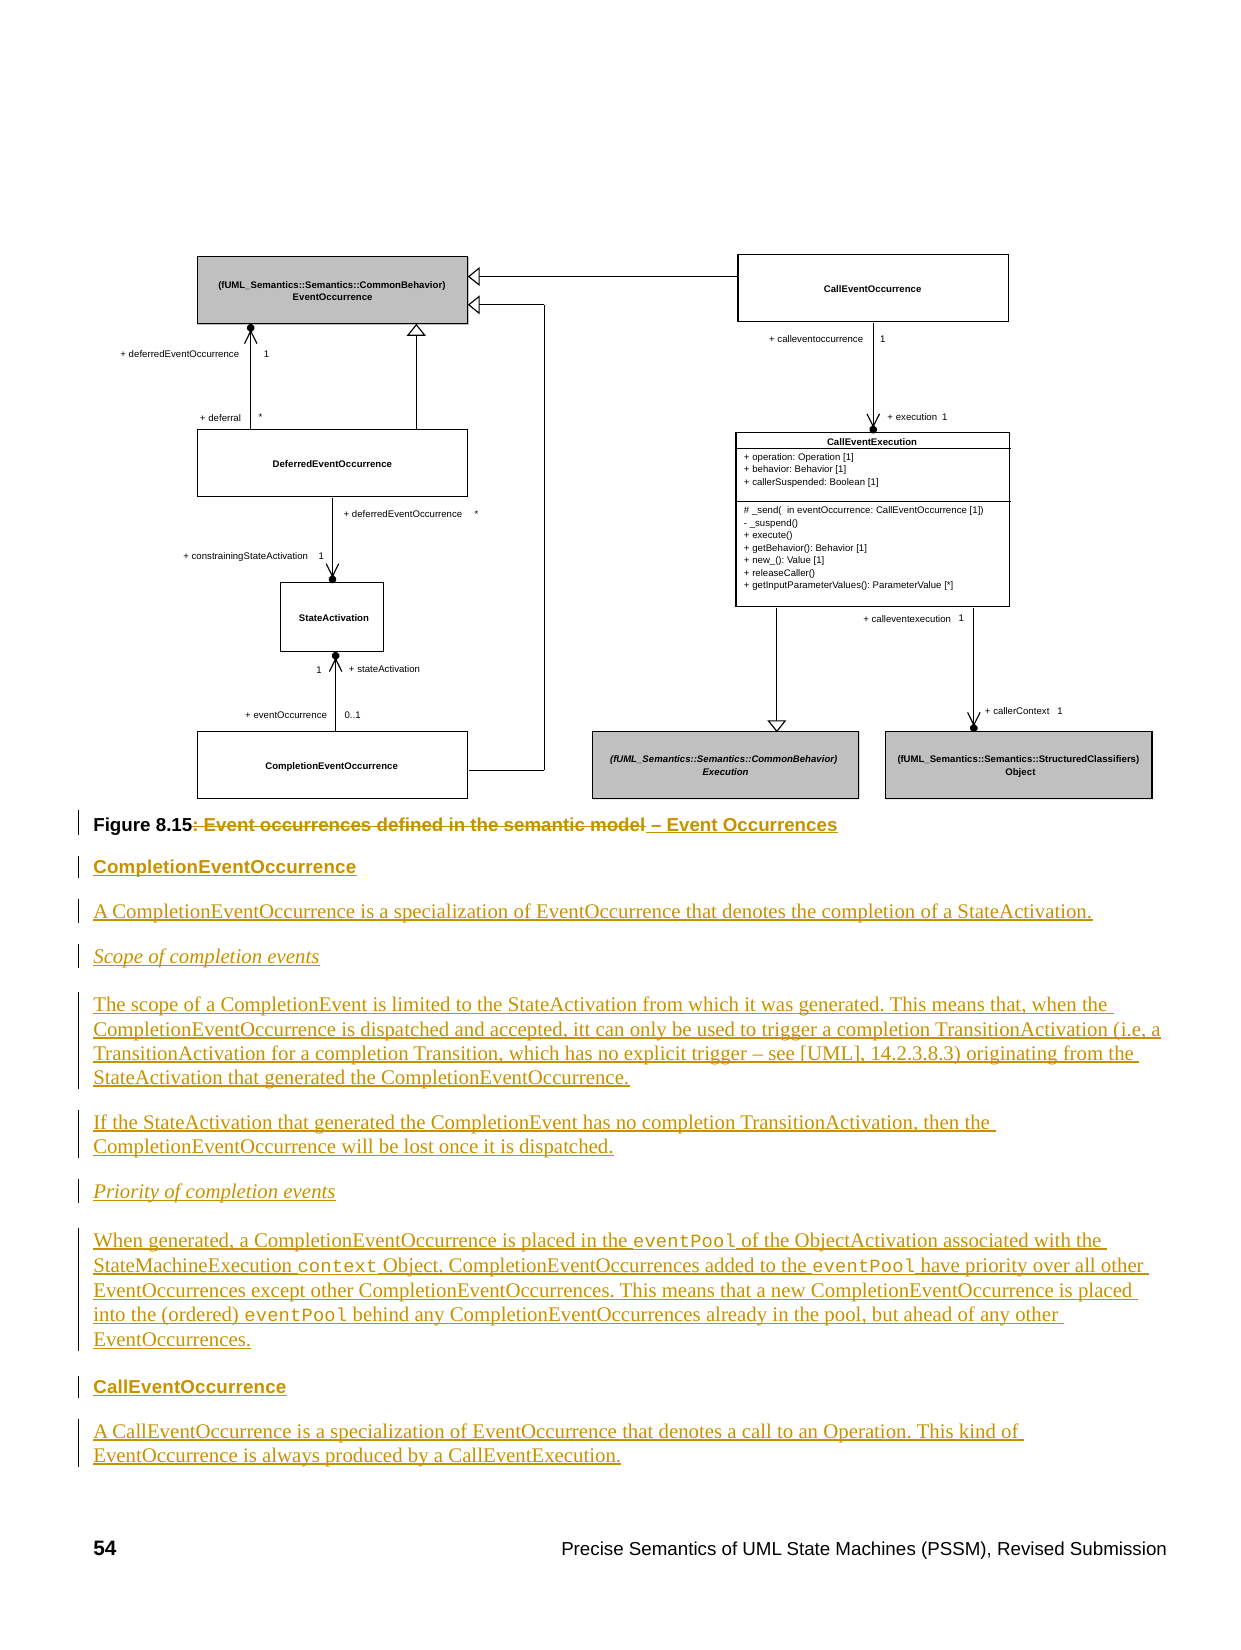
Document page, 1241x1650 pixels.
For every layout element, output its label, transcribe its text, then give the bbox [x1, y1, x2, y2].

text A CallEventOccurrence is a specialization of EventOccurrence that denotes a call to an Operation. This kind of EventOccurrence is always produced by a CallEventExecution. [93, 1418, 1164, 1467]
subtitle Scope of completion events [93, 944, 1164, 968]
text Figure 8.15 – Event Occurrences [93, 243, 1164, 835]
subtitle CallEventOccurrence [93, 1376, 1164, 1397]
subtitle Priority of completion events [93, 1179, 1164, 1203]
text The scope of a CompletionEvent is limited to the StateActivation from which it was generated. This means that, when the CompletionEventOccurrence is dispatched and accepted, itt can only be used to trigger a completion TransitionActivation (i.e, a TransitionActivation for a completion Transition, which has no explicit trigger – see [UML], 14.2.3.8.3) originating from the StateActivation that generated the CompletionEventOccurrence. [93, 992, 1164, 1089]
text A CompletionEventOccurrence is a specialization of EventOccurrence that denotes the completion of a StateActivation. [93, 899, 1164, 923]
subtitle [93, 231, 1164, 243]
text When generated, a CompletionEventOccurrence is placed in the eventPool of the ObjectActivation associated with the StateMachineExecution context Object. CompletionEventOccurrences added to the eventPool have priority over all other EventOccurrences except other CompletionEventOccurrences. This means that a new CompletionEventOccurrence is placed into the (ordered) eventPool behind any CompletionEventOccurrences already in the pool, but ahead of any other EventOccurrences. [93, 1227, 1164, 1351]
text If the StateActivation that generated the CompletionEvent has no completion TransitionActivation, then the CompletionEventOccurrence will be lost once it is dispatched. [93, 1110, 1164, 1158]
subtitle CompletionEventOccurrence [93, 835, 1164, 878]
